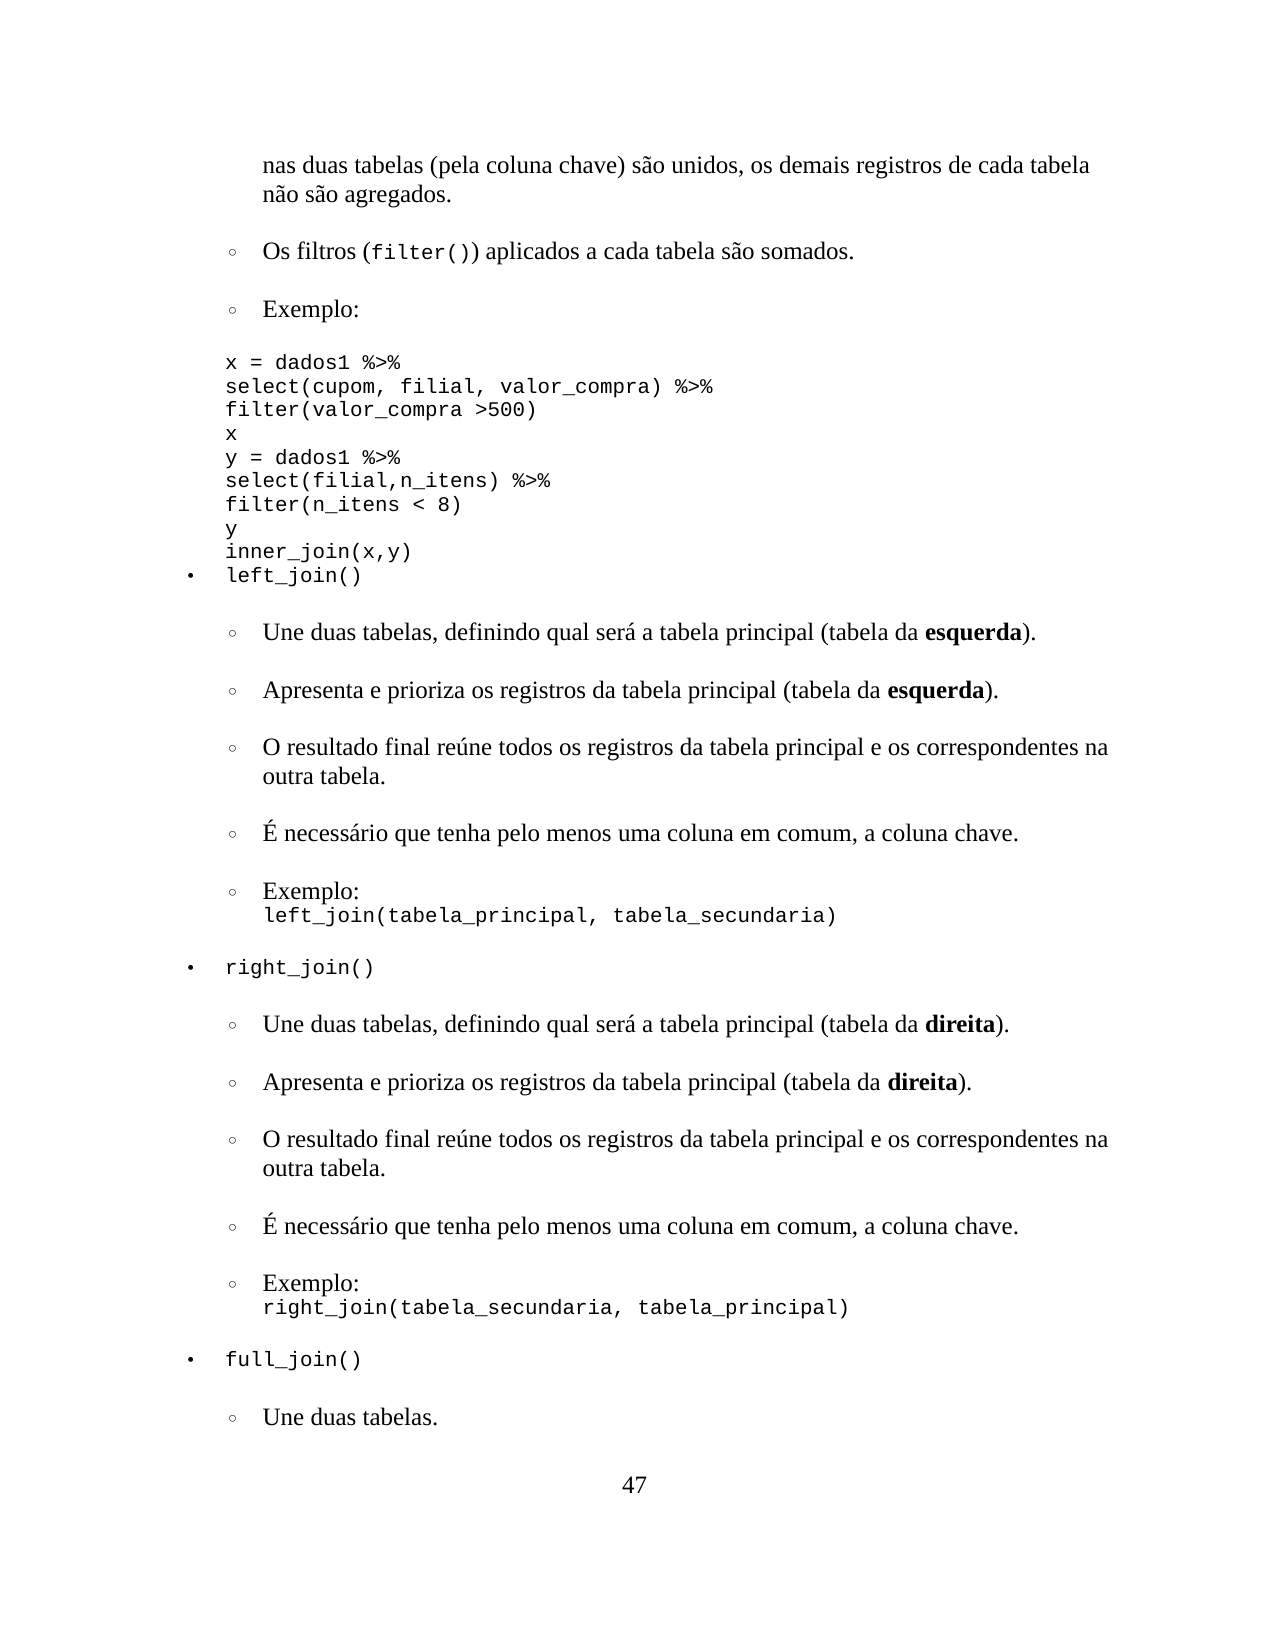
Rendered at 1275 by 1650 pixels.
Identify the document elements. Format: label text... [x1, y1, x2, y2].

list select(cupom, filial, valor_compra) %>% [187, 376, 1125, 399]
list left_join() [187, 565, 1125, 617]
list O resultado final reúne todos os registros da tabela principal e os correspondentes na outra tabela. [225, 1124, 1125, 1211]
list O resultado final reúne todos os registros da tabela principal e os correspondentes na outra tabela. [225, 732, 1125, 818]
list x [187, 423, 1125, 447]
list select(filial,n_itens) %>% [187, 470, 1125, 494]
list right_join() [187, 957, 1125, 1009]
list Apresenta e prioriza os registros da tabela principal (tabela da direita). [225, 1067, 1125, 1124]
list Os filtros (filter()) aplicados a cada tabela são somados. [225, 236, 1125, 294]
list filter(valor_compra >500) [187, 399, 1125, 423]
list y = dados1 %>% [187, 447, 1125, 470]
list Une duas tabelas. [225, 1402, 1125, 1431]
list filter(n_itens < 8) [187, 494, 1125, 518]
list Une duas tabelas, definindo qual será a tabela principal (tabela da direita). [225, 1009, 1125, 1067]
list x = dados1 %>% [187, 352, 1125, 376]
list É necessário que tenha pelo menos uma coluna em comum, a coluna chave. [225, 818, 1125, 876]
list Exemplo: right_join(tabela_secundaria, tabela_principal) [225, 1268, 1125, 1349]
list Exemplo: [225, 294, 1125, 352]
list Apresenta e prioriza os registros da tabela principal (tabela da esquerda). [225, 675, 1125, 732]
list É necessário que tenha pelo menos uma coluna em comum, a coluna chave. [225, 1211, 1125, 1268]
list Exemplo: left_join(tabela_principal, tabela_secundaria) [225, 876, 1125, 957]
list nas duas tabelas (pela coluna chave) são unidos, os demais registros de cada tabela não são agregados. [225, 150, 1125, 236]
list full_join() [187, 1349, 1125, 1402]
list y [187, 518, 1125, 541]
list inner_join(x,y) [187, 541, 1125, 565]
list Une duas tabelas, definindo qual será a tabela principal (tabela da esquerda). [225, 617, 1125, 675]
